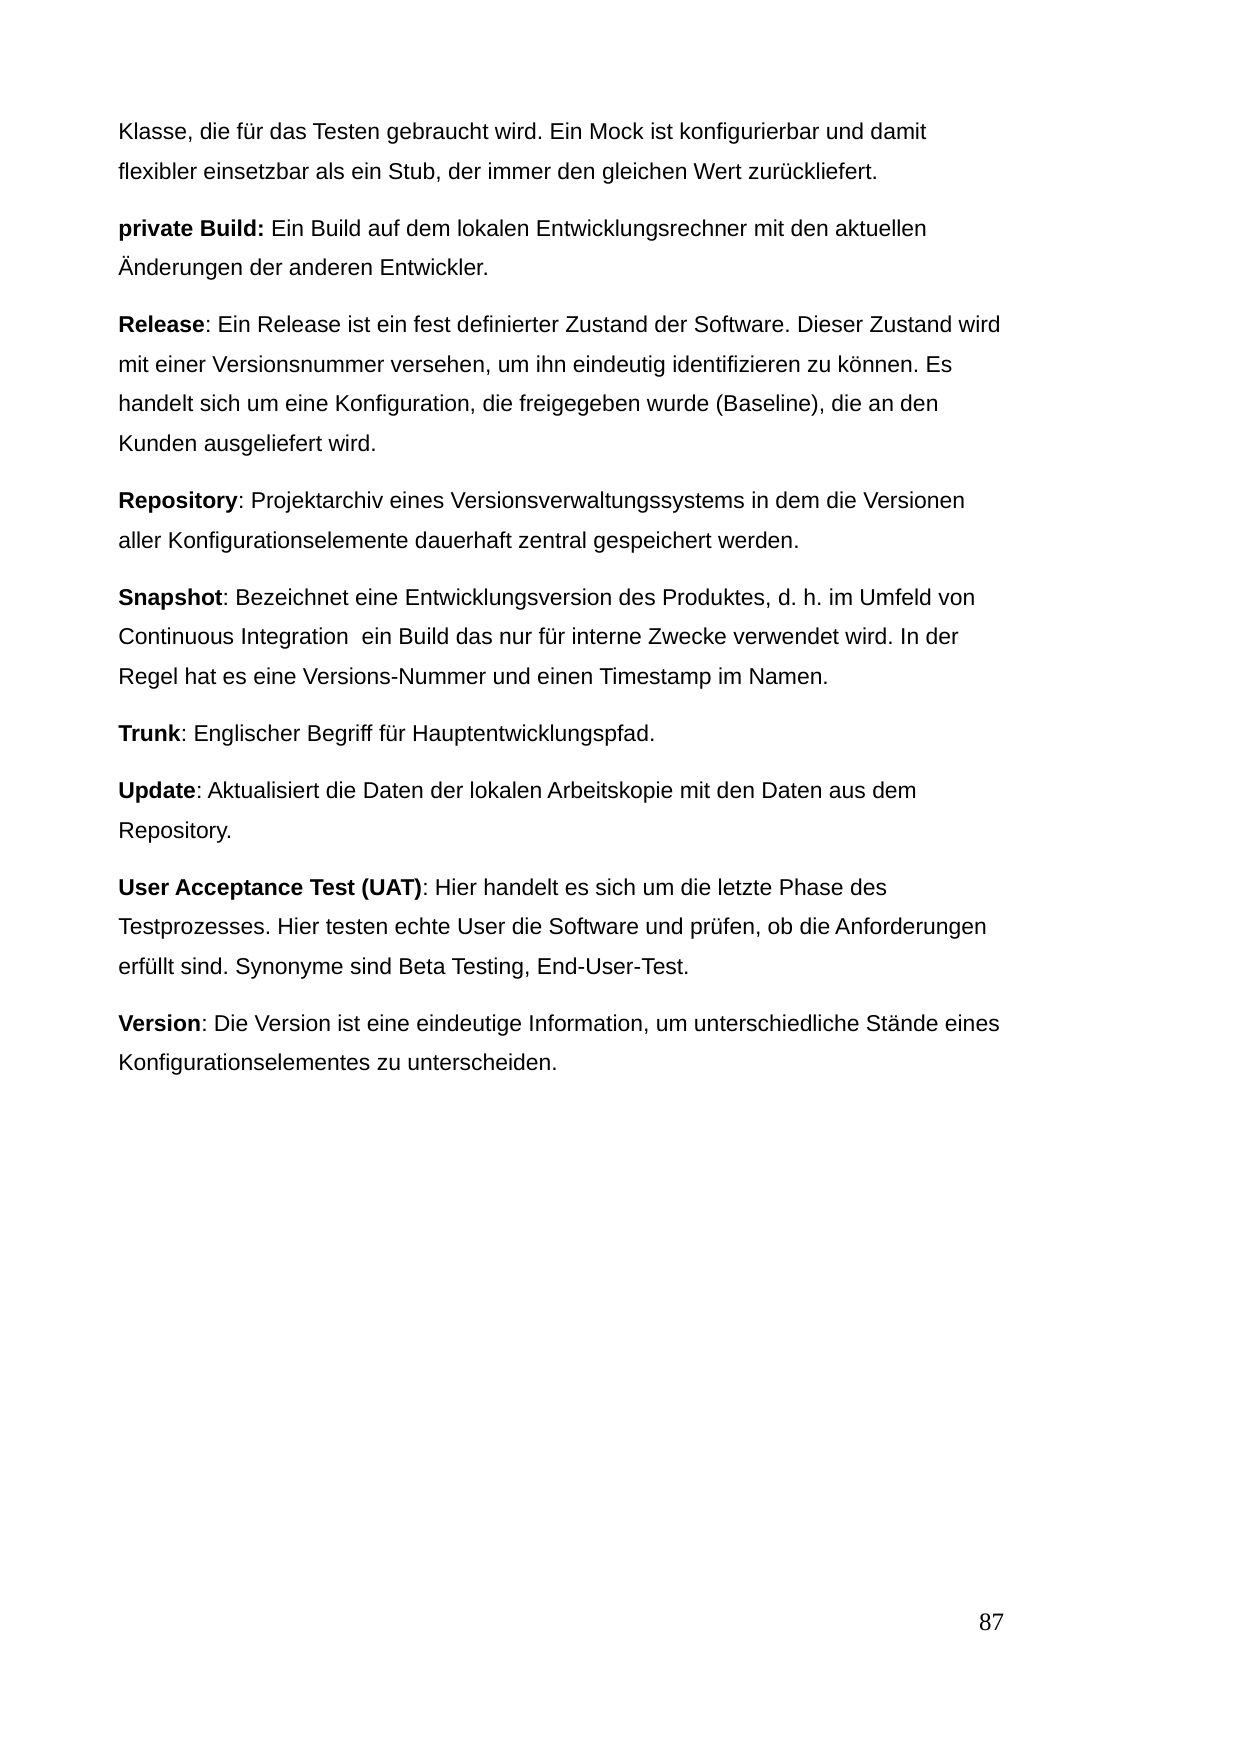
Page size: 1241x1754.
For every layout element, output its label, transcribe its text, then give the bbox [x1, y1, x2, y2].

text User Acceptance Test (UAT): Hier handelt es sich um die letzte Phase des Testprozesses. Hier testen echte User die Software und prüfen, ob die Anforderungen erfüllt sind. Synonyme sind Beta Testing, End-User-Test. [118, 874, 1004, 979]
text Klasse, die für das Testen gebraucht wird. Ein Mock ist konfigurierbar und damit flexibler einsetzbar als ein Stub, der immer den gleichen Wert zurückliefert. [118, 118, 1004, 184]
text Trunk: Englischer Begriff für Hauptentwicklungspfad. [118, 720, 1004, 746]
text Update: Aktualisiert die Daten der lokalen Arbeitskopie mit den Daten aus dem Repository. [118, 777, 1004, 843]
text private Build: Ein Build auf dem lokalen Entwicklungsrechner mit den aktuellen Änderungen der anderen Entwickler. [118, 215, 1004, 281]
text Repository: Projektarchiv eines Versionsverwaltungssystems in dem die Versionen aller Konfigurationselemente dauerhaft zentral gespeichert werden. [118, 487, 1004, 553]
text Version: Die Version ist eine eindeutige Information, um unterschiedliche Stände eines Konfigurationselementes zu unterscheiden. [118, 1010, 1004, 1076]
text Snapshot: Bezeichnet eine Entwicklungsversion des Produktes, d. h. im Umfeld von Continuous Integration ein Build das nur für interne Zwecke verwendet wird. In der Regel hat es eine Versions-Nummer und einen Timestamp im Namen. [118, 584, 1004, 689]
text Release: Ein Release ist ein fest definierter Zustand der Software. Dieser Zustand wird mit einer Versionsnummer versehen, um ihn eindeutig identifizieren zu können. Es handelt sich um eine Konfiguration, die freigegeben wurde (Baseline), die an den Kunden ausgeliefert wird. [118, 311, 1004, 456]
